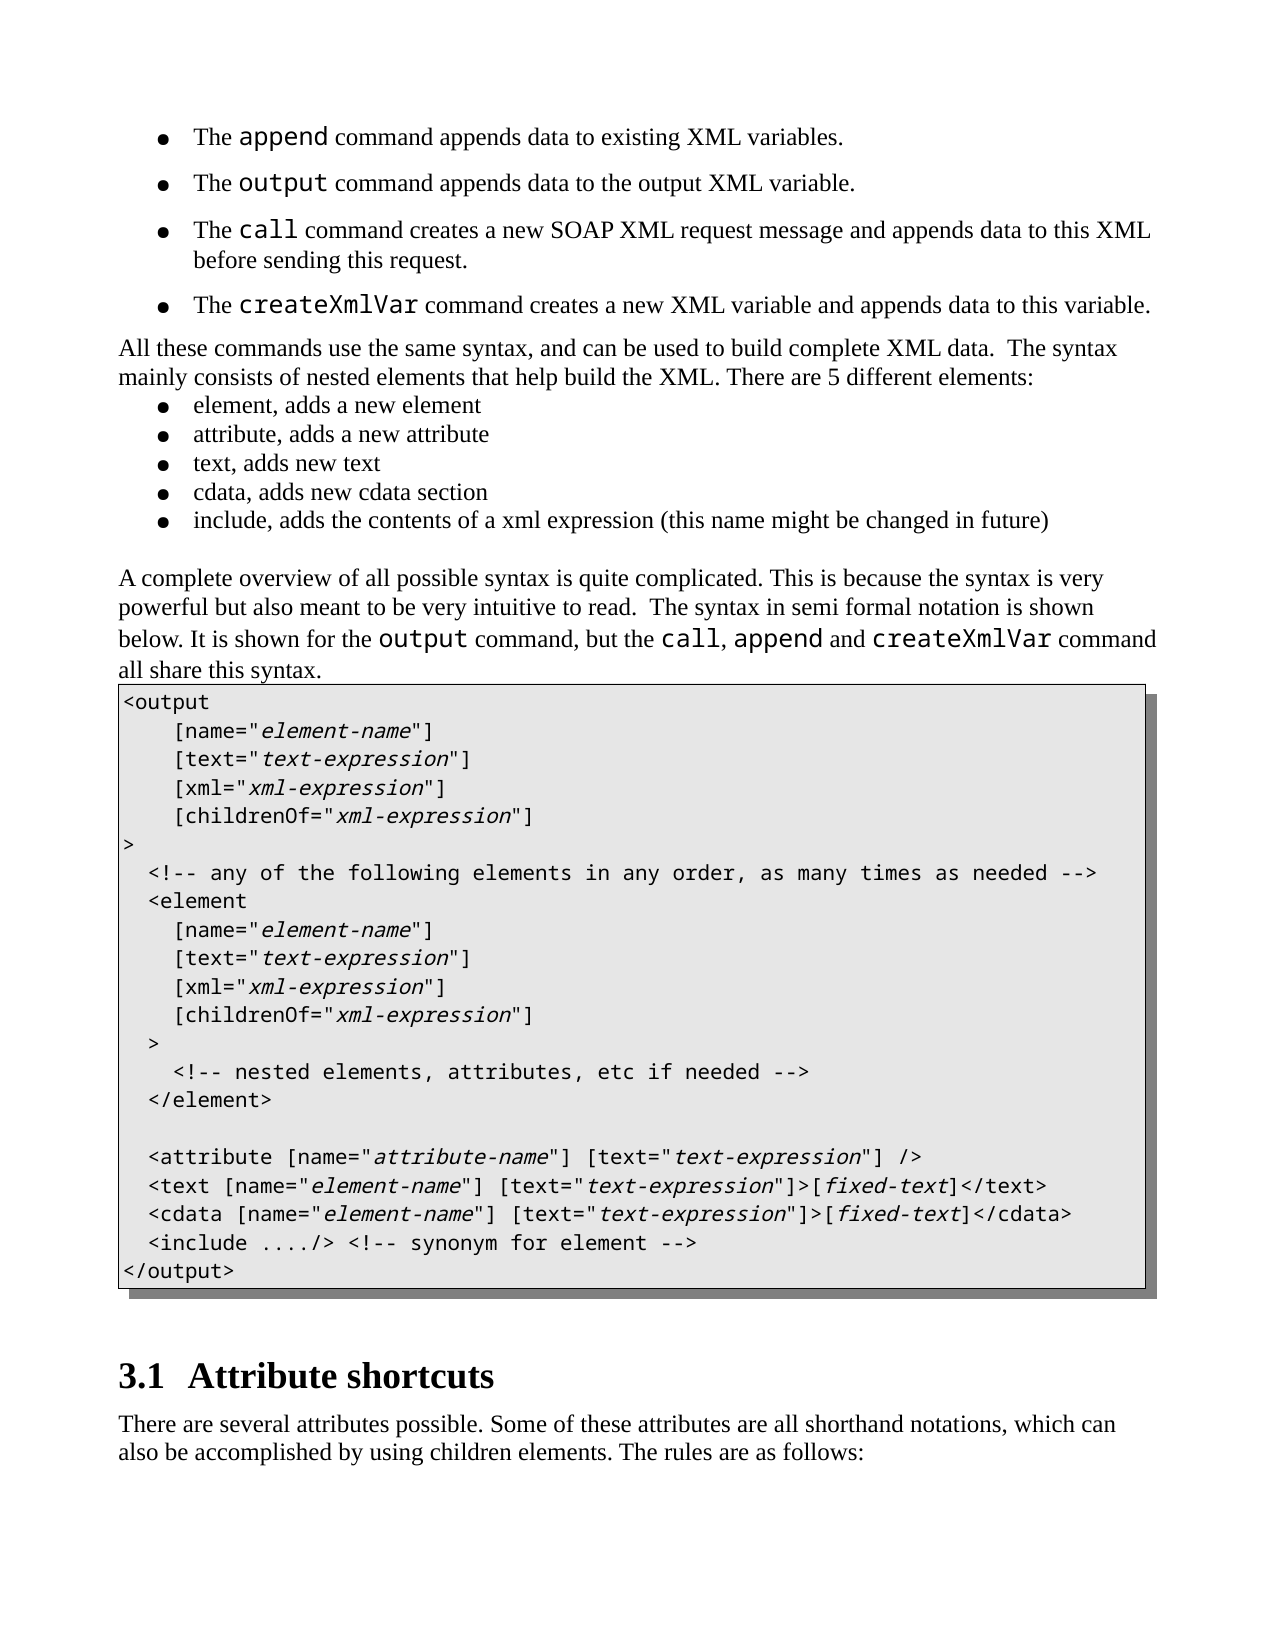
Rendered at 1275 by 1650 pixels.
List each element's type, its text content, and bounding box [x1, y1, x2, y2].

text </element> [119, 1082, 1145, 1110]
text > [119, 1025, 1145, 1053]
subtitle Attribute shortcuts [118, 1353, 1157, 1396]
list The createXmlVar command creates a new XML variable and appends data to this variable. [156, 287, 1157, 321]
list include, adds the contents of a xml expression (this name might be changed in future) [156, 506, 1157, 534]
text > [119, 826, 1145, 854]
text There are several attributes possible. Some of these attributes are all shorthand notations, which can also be accomplished by using children elements. The rules are as follows: [118, 1409, 1157, 1466]
text [childrenOf="xml-expression"] [119, 996, 1145, 1025]
text [childrenOf="xml-expression"] [119, 797, 1145, 826]
text [text="text-expression"] [119, 740, 1145, 769]
text <attribute [name="attribute-name"] [text="text-expression"] /> [119, 1138, 1145, 1167]
text <include ..../> <!-- synonym for element --> [119, 1224, 1145, 1252]
text </output> [119, 1252, 1145, 1288]
list text, adds new text [156, 448, 1157, 477]
text <element [119, 882, 1145, 911]
text [xml="xml-expression"] [119, 769, 1145, 797]
text <!-- nested elements, attributes, etc if needed --> [119, 1053, 1145, 1082]
text [name="element-name"] [119, 712, 1145, 740]
text [text="text-expression"] [119, 939, 1145, 968]
list attribute, adds a new attribute [156, 419, 1157, 448]
list The call command creates a new SOAP XML request message and appends data to this XML before sending this request. [156, 211, 1157, 274]
text <output [119, 685, 1145, 712]
text <!-- any of the following elements in any order, as many times as needed --> [119, 854, 1145, 882]
list The output command appends data to the output XML variable. [156, 165, 1157, 199]
text <text [name="element-name"] [text="text-expression"]>[fixed-text]</text> [119, 1167, 1145, 1195]
text [name="element-name"] [119, 911, 1145, 939]
list The append command appends data to existing XML variables. [156, 118, 1157, 152]
text A complete overview of all possible syntax is quite complicated. This is because the syntax is very powerful but also meant to be very intuitive to read. The syntax in semi formal notation is shown below. It is shown for the output command, but the call, append and createXmlVar command all share this syntax. [118, 563, 1157, 683]
text <cdata [name="element-name"] [text="text-expression"]>[fixed-text]</cdata> [119, 1195, 1145, 1224]
text [xml="xml-expression"] [119, 968, 1145, 996]
list element, adds a new element [156, 391, 1157, 419]
list cdata, adds new cdata section [156, 477, 1157, 506]
text All these commands use the same syntax, and can be used to build complete XML data. The syntax mainly consists of nested elements that help build the XML. There are 5 different elements: [118, 333, 1157, 391]
